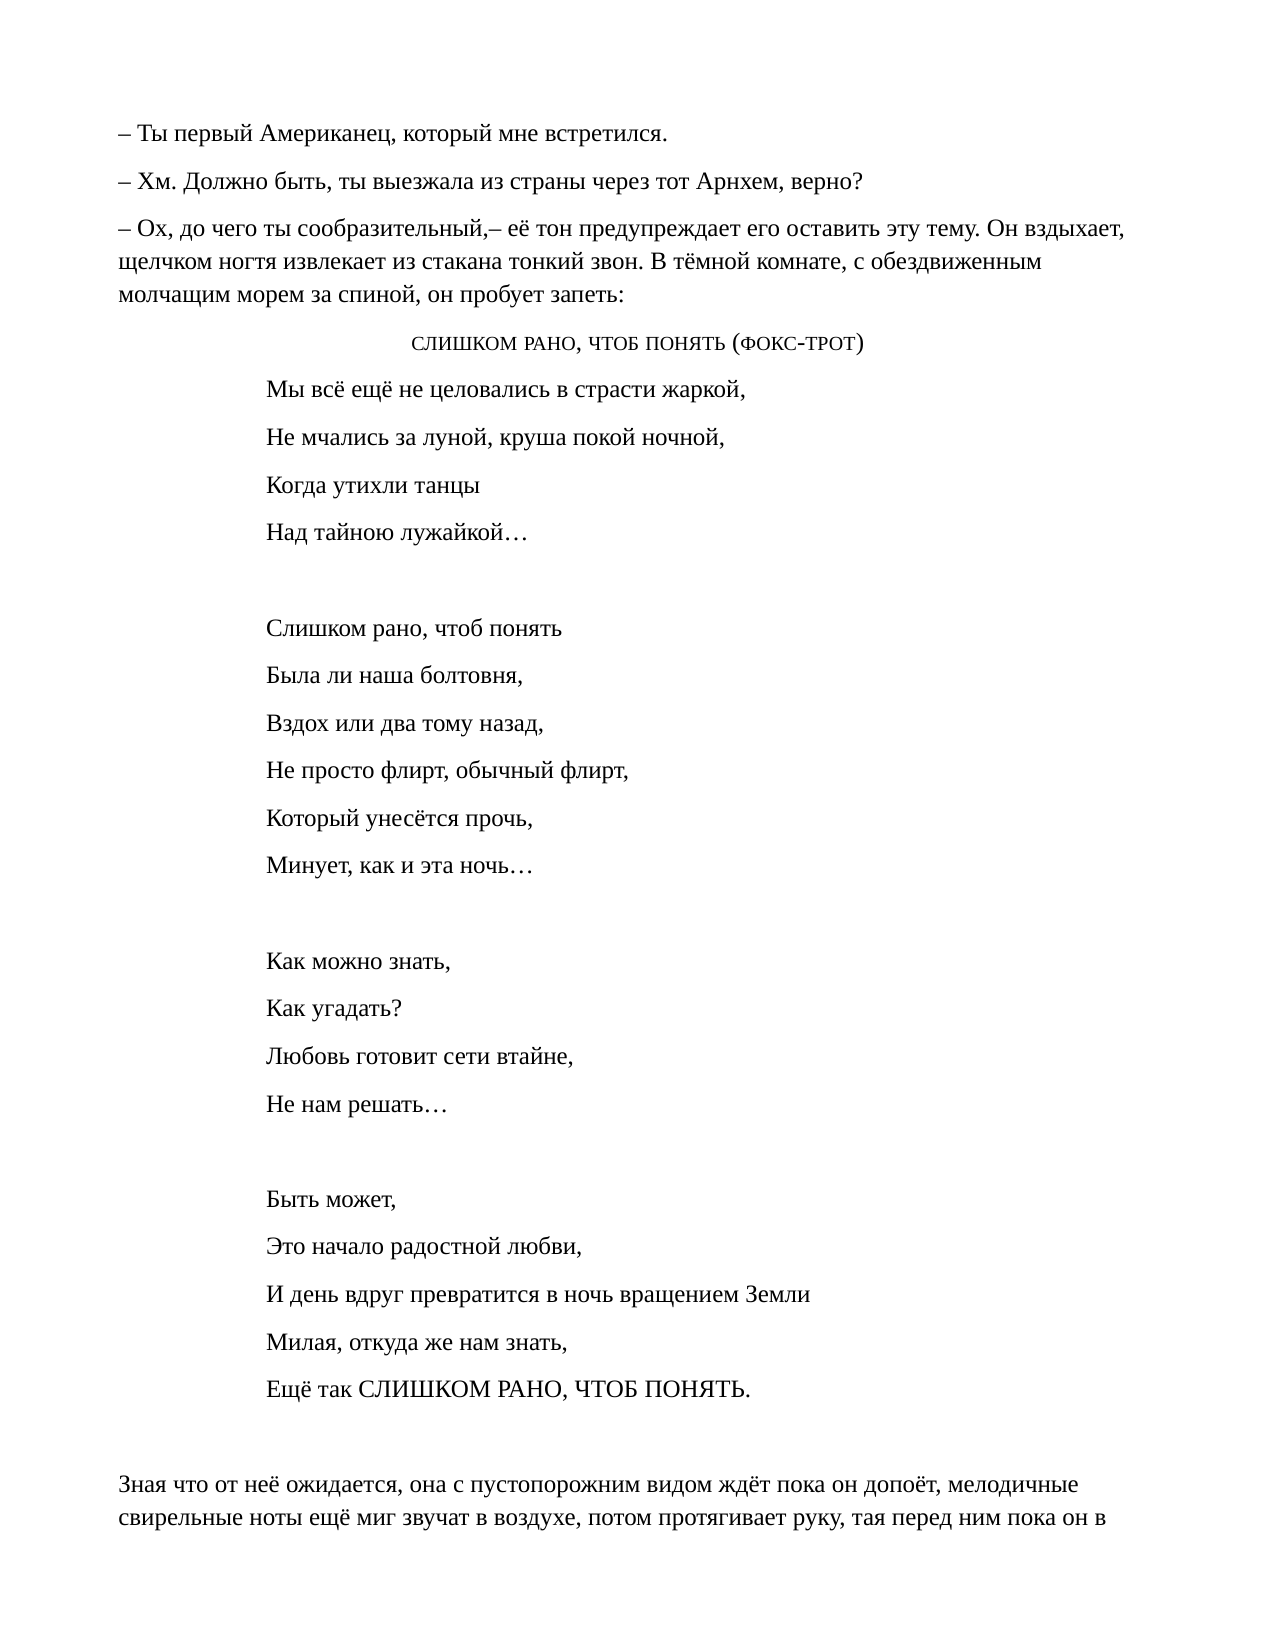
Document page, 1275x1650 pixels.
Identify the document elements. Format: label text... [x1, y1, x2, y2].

text слишком рано, чтоб понять (фокс-трот) [118, 327, 1157, 356]
text И день вдруг превратится в ночь вращением Земли [266, 1279, 1157, 1308]
text Любовь готовит сети втайне, [266, 1041, 1157, 1070]
text Ещё так СЛИШКОМ РАНО, ЧТОБ ПОНЯТЬ. [266, 1374, 1157, 1403]
text Минует, как и эта ночь… [266, 851, 1157, 879]
text – Ох, до чего ты сообразительный,– её тон предупреждает его оставить эту тему. Он вздыхает, щелчком ногтя извлекает из стакана тонкий звон. В тёмной комнате, с обездвиженным молчащим морем за спиной, он пробует запеть: [118, 213, 1157, 308]
text Вздох или два тому назад, [266, 708, 1157, 737]
text Была ли наша болтовня, [266, 660, 1157, 689]
text Как можно знать, [266, 946, 1157, 974]
text Это начало радостной любви, [266, 1231, 1157, 1260]
text Не просто флирт, обычный флирт, [266, 755, 1157, 784]
text Когда утихли танцы [266, 470, 1157, 498]
text Не нам решать… [266, 1089, 1157, 1117]
text Милая, откуда же нам знать, [266, 1327, 1157, 1355]
text Быть может, [266, 1184, 1157, 1213]
text – Хм. Должно быть, ты выезжала из страны через тот Арнхем, верно? [118, 166, 1157, 194]
text Мы всё ещё не целовались в страсти жаркой, [266, 374, 1157, 403]
text Не мчались за луной, круша покой ночной, [266, 422, 1157, 451]
text Слишком рано, чтоб понять [266, 613, 1157, 641]
text Над тайною лужайкой… [266, 517, 1157, 546]
text Как угадать? [266, 993, 1157, 1022]
text – Ты первый Американец, который мне встретился. [118, 118, 1157, 147]
text Зная что от неё ожидается, она с пустопорожним видом ждёт пока он допоёт, мелодичные свирельные ноты ещё миг звучат в воздухе, потом протягивает руку, тая перед ним пока он в [118, 1469, 1157, 1531]
text Который унесётся прочь, [266, 803, 1157, 832]
